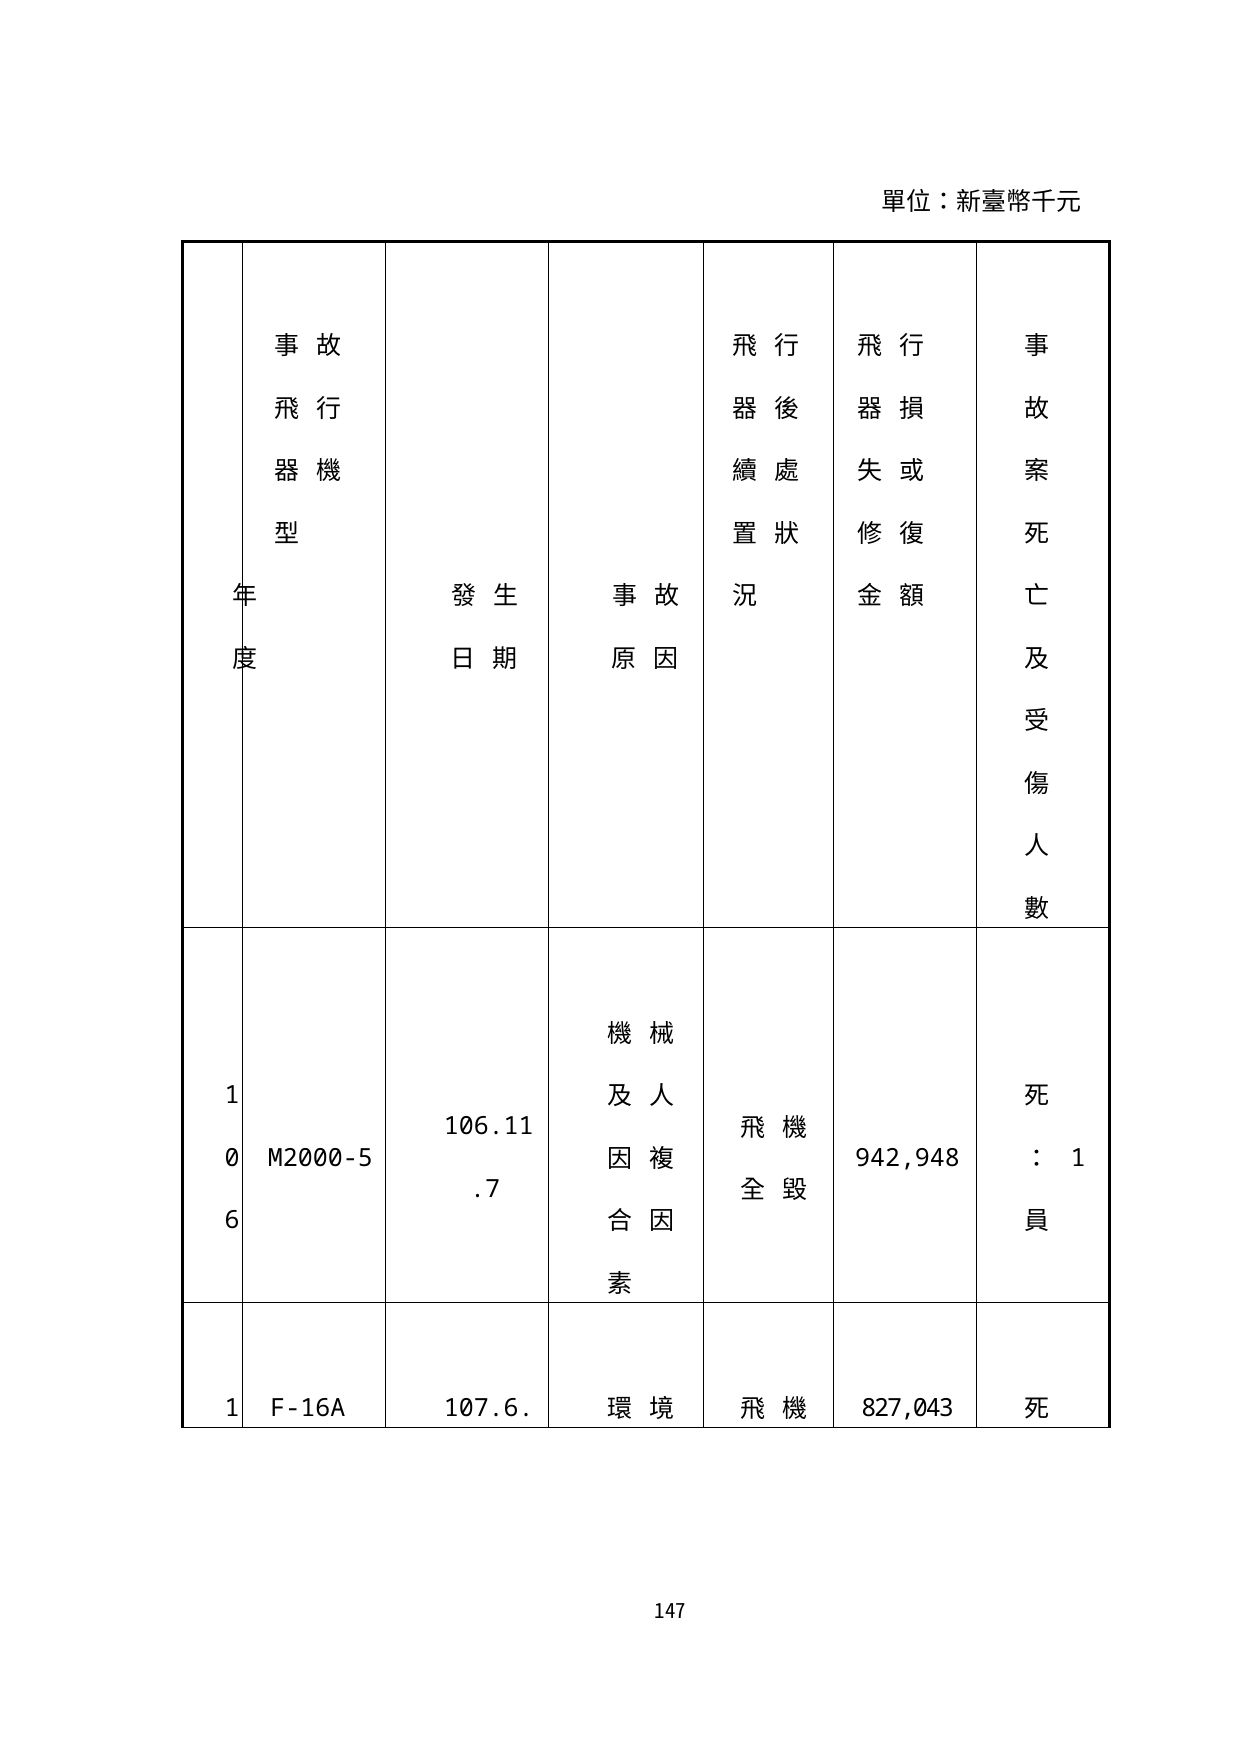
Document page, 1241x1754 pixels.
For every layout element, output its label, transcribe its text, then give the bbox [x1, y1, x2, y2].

table_header 事故案死亡及受傷人數 [977, 243, 1108, 927]
table_header 飛行器後續處置狀況 [704, 243, 833, 927]
table_cell 106.11.7 [386, 928, 548, 1302]
table_header 年度 [184, 243, 242, 927]
table_cell 942,948 [834, 928, 976, 1302]
table_header 事故原因 [549, 243, 703, 927]
table_header 事故飛行器機型 [243, 243, 385, 927]
table_cell 死 [977, 1303, 1108, 1427]
table_cell 106 [184, 928, 242, 1302]
table_cell 機械及人因複合因素 [549, 928, 703, 1302]
table_cell 827,043 [834, 1303, 976, 1427]
table_cell 飛機 [704, 1303, 833, 1427]
table_cell 死：1員 [977, 928, 1108, 1302]
table_header 發生日期 [386, 243, 548, 927]
table_cell 1 [184, 1303, 242, 1427]
table_cell 環境 [549, 1303, 703, 1427]
text 單位：新臺幣千元 [183, 177, 1081, 219]
table_header 飛行器損失或修復金額 [834, 243, 976, 927]
table_cell 飛機全毀 [704, 928, 833, 1302]
table_cell F-16A [243, 1303, 385, 1427]
table_cell 107.6. [386, 1303, 548, 1427]
table_cell M2000-5 [243, 928, 385, 1302]
